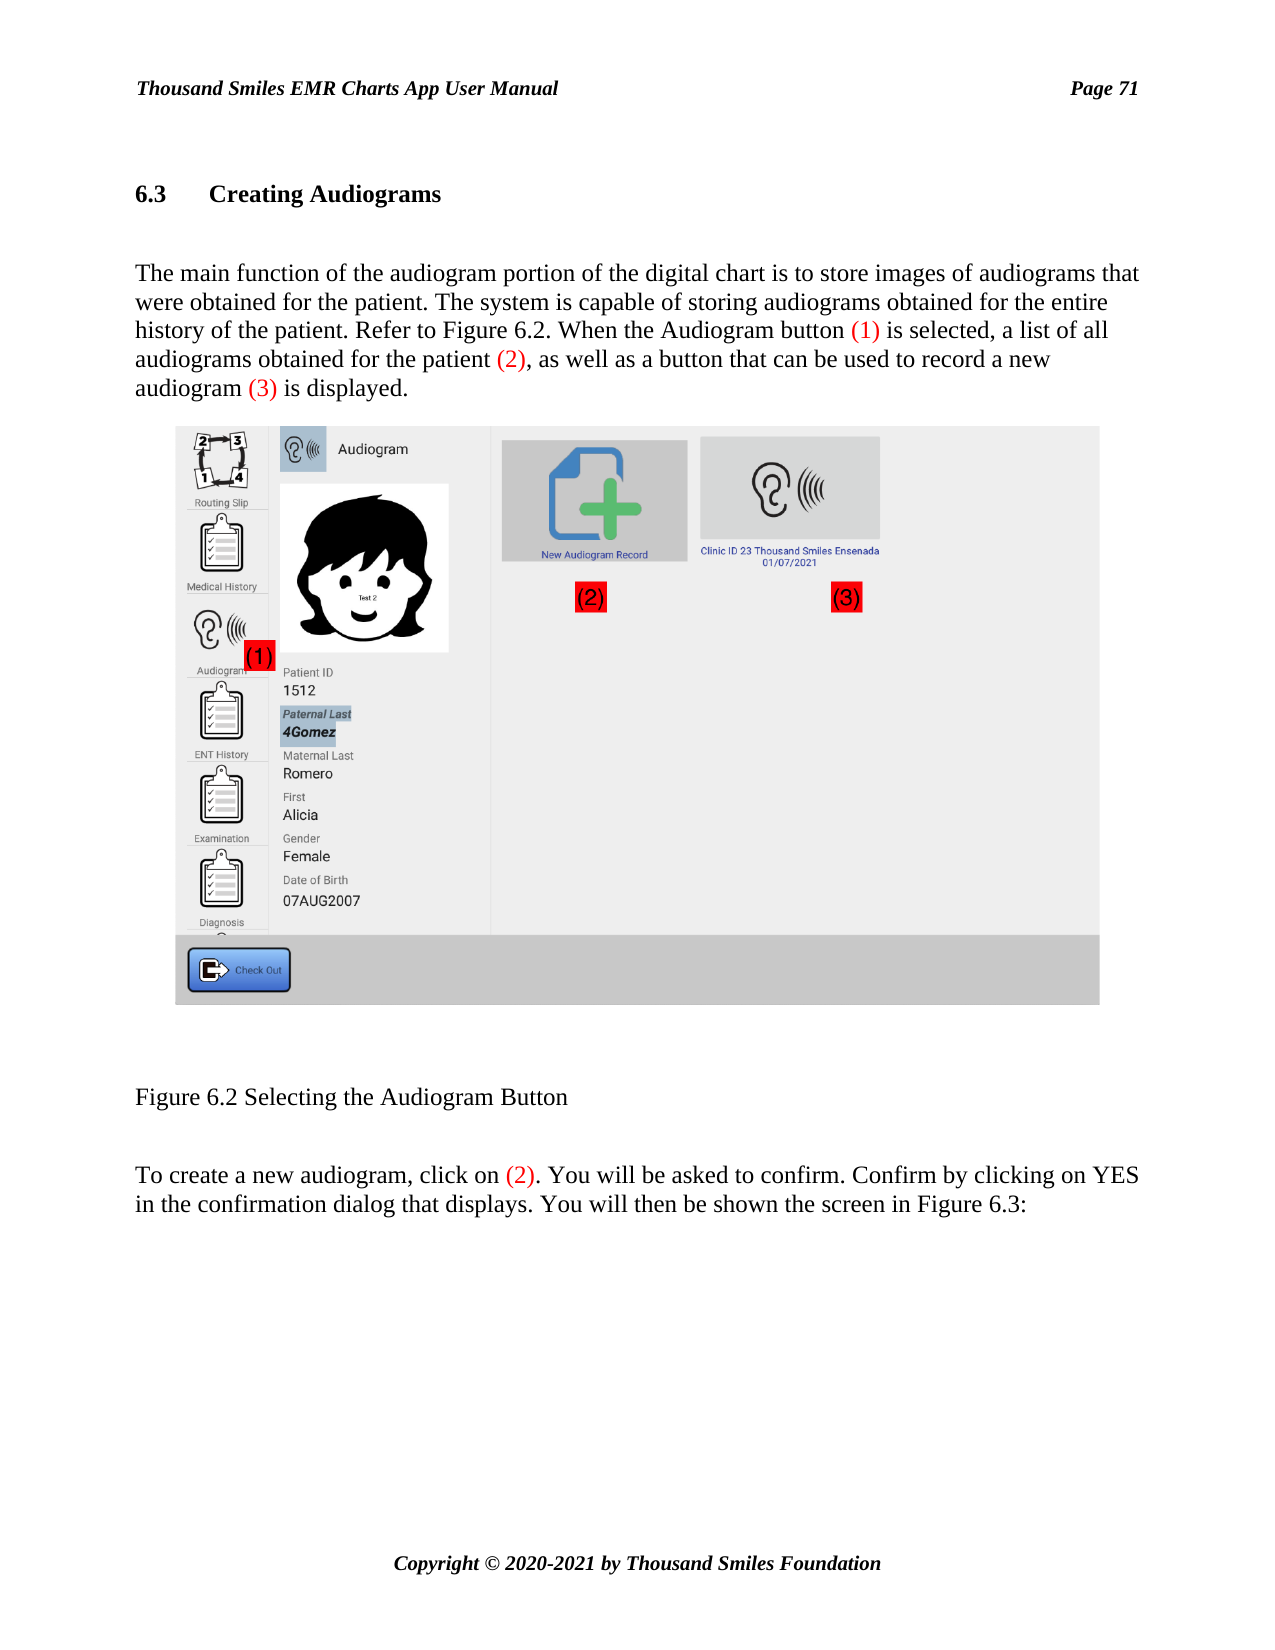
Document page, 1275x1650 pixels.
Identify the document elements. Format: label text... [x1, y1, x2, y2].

text Figure 6.2 Selecting the Audiogram Button [135, 1082, 1140, 1110]
text To create a new audiogram, click on (2). You will be asked to confirm. Confirm by clicking on YES in the confirmation dialog that displays. You will then be shown the screen in Figure 6.3: [135, 1160, 1140, 1218]
picture [175, 426, 1100, 1005]
subtitle Creating Audiograms [135, 179, 1140, 208]
text The main function of the audiogram portion of the digital chart is to store images of audiograms that were obtained for the patient. The system is capable of storing audiograms obtained for the entire history of the patient. Refer to Figure 6.2. When the Audiogram button (1) is selected, a list of all audiograms obtained for the patient (2), as well as a button that can be used to record a new audiogram (3) is displayed. [135, 258, 1140, 402]
